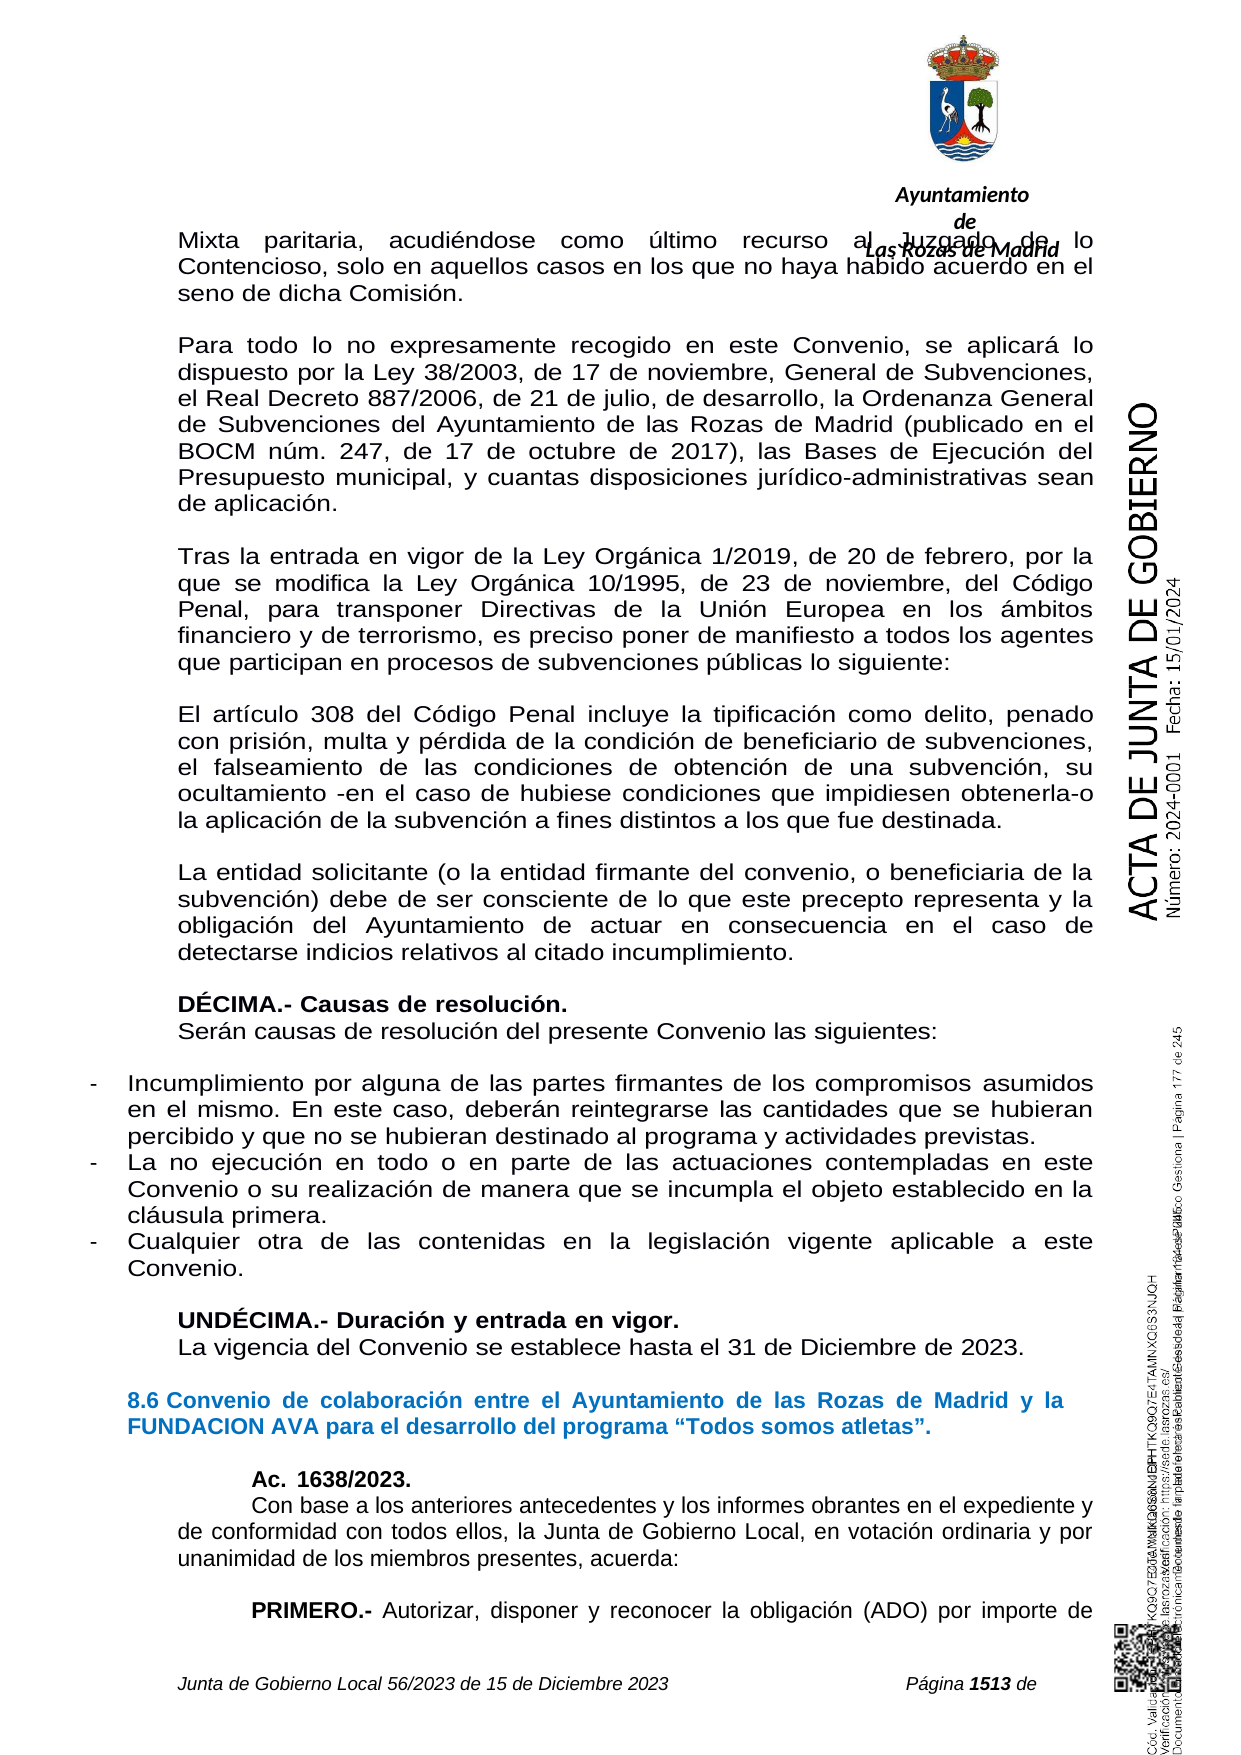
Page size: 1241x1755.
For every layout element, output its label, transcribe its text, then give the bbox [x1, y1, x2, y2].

subtitle DÉCIMA.- Causas de resolución. [177, 991, 1232, 1017]
text La entidad solicitante (o la entidad firmante del convenio, o beneficiaria de la subvención) debe de ser consciente de lo que este precepto representa y la obligación del Ayuntamiento de actuar en consecuencia en el caso de detectarse indicios relativos al citado incumplimiento. [177, 859, 1094, 965]
text Mixta paritaria, acudiéndose como último recurso al Juzgado de lo Contencioso, solo en aquellos casos en los que no haya habido acuerdo en el seno de dicha Comisión. [177, 227, 1094, 306]
list Convenio de colaboración entre el Ayuntamiento de las Rozas de Madrid y la FUNDACION AVA para el desarrollo del programa “Todos somos atletas”. [127, 1387, 1064, 1439]
text La vigencia del Convenio se establece hasta el 31 de Diciembre de 2023. [177, 1334, 1232, 1360]
list Incumplimiento por alguna de las partes firmantes de los compromisos asumidos en el mismo. En este caso, deberán reintegrarse las cantidades que se hubieran percibido y que no se hubieran destinado al programa y actividades previstas. [89, 1070, 1094, 1149]
text El artículo 308 del Código Penal incluye la tipificación como delito, penado con prisión, multa y pérdida de la condición de beneficiario de subvenciones, el falseamiento de las condiciones de obtención de una subvención, su ocultamiento -en el caso de hubiese condiciones que impidiesen obtenerla-o la aplicación de la subvención a fines distintos a los que fue destinada. [177, 701, 1094, 833]
text PRIMERO.- Autorizar, disponer y reconocer la obligación (ADO) por importe de [176, 1597, 1094, 1624]
text Con base a los anteriores antecedentes y los informes obrantes en el expediente y de conformidad con todos ellos, la Junta de Gobierno Local, en votación ordinaria y por unanimidad de los miembros presentes, acuerda: [177, 1492, 1093, 1571]
text Para todo lo no expresamente recogido en este Convenio, se aplicará lo dispuesto por la Ley 38/2003, de 17 de noviembre, General de Subvenciones, el Real Decreto 887/2006, de 21 de julio, de desarrollo, la Ordenanza General de Subvenciones del Ayuntamiento de las Rozas de Madrid (publicado en el BOCM núm. 247, de 17 de octubre de 2017), las Bases de Ejecución del Presupuesto municipal, y cuantas disposiciones jurídico-administrativas sean de aplicación. [177, 332, 1094, 517]
text Tras la entrada en vigor de la Ley Orgánica 1/2019, de 20 de febrero, por la que se modifica la Ley Orgánica 10/1995, de 23 de noviembre, del Código Penal, para transponer Directivas de la Unión Europea en los ámbitos financiero y de terrorismo, es preciso poner de manifiesto a todos los agentes que participan en procesos de subvenciones públicas lo siguiente: [177, 543, 1094, 675]
list La no ejecución en todo o en parte de las actuaciones contempladas en este Convenio o su realización de manera que se incumpla el objeto establecido en la cláusula primera. [89, 1149, 1094, 1228]
text Serán causas de resolución del presente Convenio las siguientes: [177, 1018, 1232, 1044]
text Ac. 1638/2023. [177, 1466, 1093, 1492]
list Cualquier otra de las contenidas en la legislación vigente aplicable a este Convenio. [89, 1228, 1094, 1281]
subtitle UNDÉCIMA.- Duración y entrada en vigor. [177, 1307, 1232, 1334]
